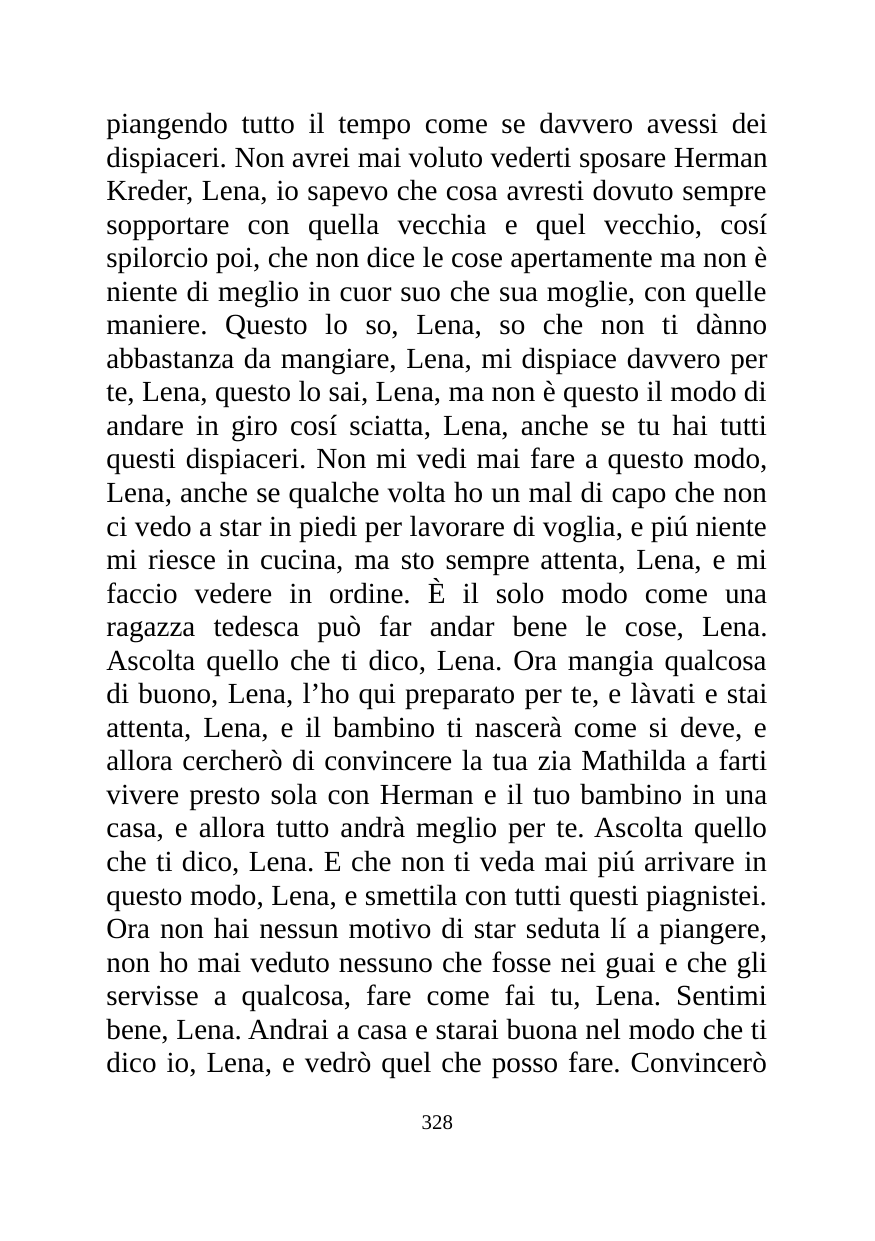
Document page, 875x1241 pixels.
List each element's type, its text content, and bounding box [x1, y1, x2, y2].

text piangendo tutto il tempo come se davvero avessi dei dispiaceri. Non avrei mai voluto vederti sposare Herman Kreder, Lena, io sapevo che cosa avresti dovuto sempre sopportare con quella vecchia e quel vecchio, cosí spilorcio poi, che non dice le cose apertamente ma non è niente di meglio in cuor suo che sua moglie, con quelle maniere. Questo lo so, Lena, so che non ti dànno abbastanza da mangiare, Lena, mi dispiace davvero per te, Lena, questo lo sai, Lena, ma non è questo il modo di andare in giro cosí sciatta, Lena, anche se tu hai tutti questi dispiaceri. Non mi vedi mai fare a questo modo, Lena, anche se qualche volta ho un mal di capo che non ci vedo a star in piedi per lavorare di voglia, e piú niente mi riesce in cucina, ma sto sempre attenta, Lena, e mi faccio vedere in ordine. È il solo modo come una ragazza tedesca può far andar bene le cose, Lena. Ascolta quello che ti dico, Lena. Ora mangia qualcosa di buono, Lena, l’ho qui preparato per te, e làvati e stai attenta, Lena, e il bambino ti nascerà come si deve, e allora cercherò di convincere la tua zia Mathilda a farti vivere presto sola con Herman e il tuo bambino in una casa, e allora tutto andrà meglio per te. Ascolta quello che ti dico, Lena. E che non ti veda mai piú arrivare in questo modo, Lena, e smettila con tutti questi piagnistei. Ora non hai nessun motivo di star seduta lí a piangere, non ho mai veduto nessuno che fosse nei guai e che gli servisse a qualcosa, fare come fai tu, Lena. Sentimi bene, Lena. Andrai a casa e starai buona nel modo che ti dico io, Lena, e vedrò quel che posso fare. Convincerò [106, 106, 768, 1079]
